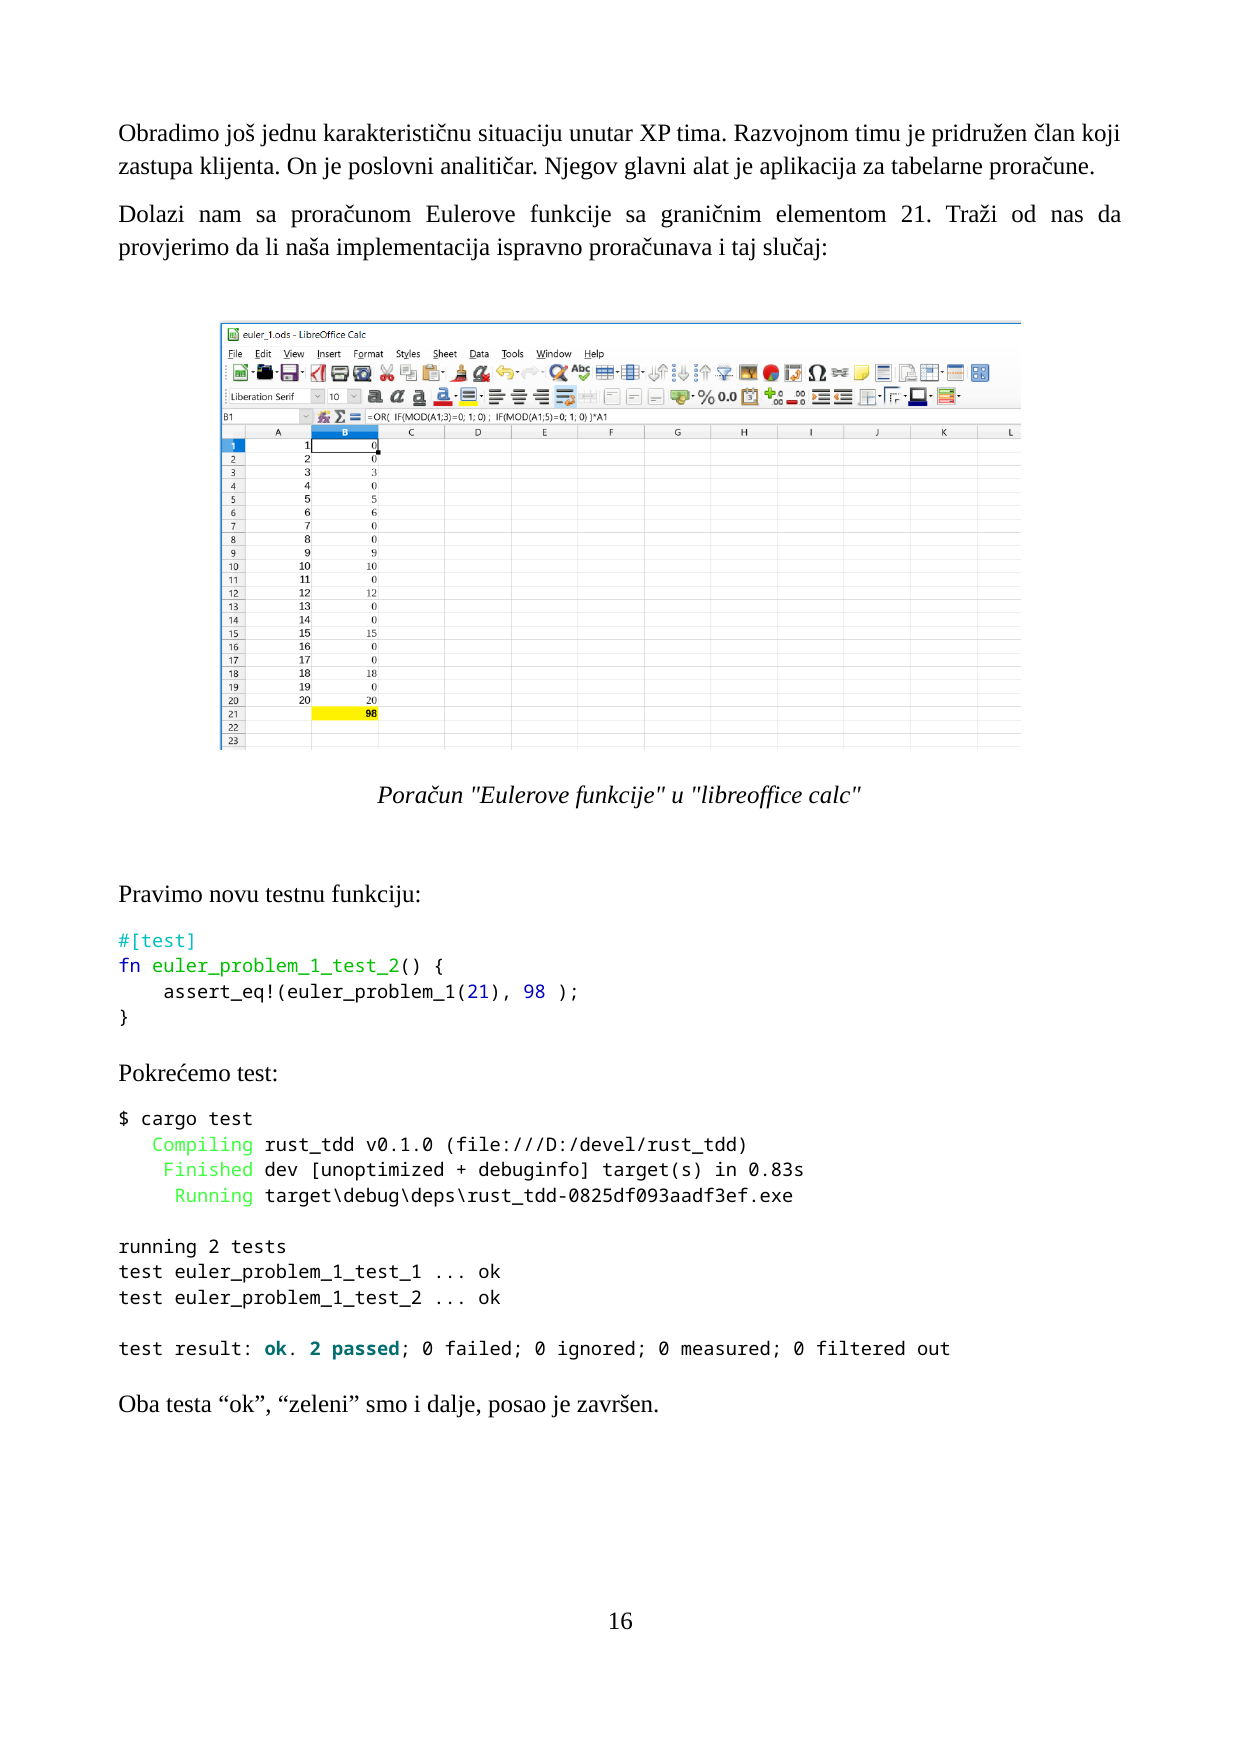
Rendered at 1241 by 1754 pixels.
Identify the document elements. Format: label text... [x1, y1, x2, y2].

text #[test] [118, 927, 1122, 952]
text Dolazi nam sa proračunom Eulerove funkcije sa graničnim elementom 21. Traži od nas da provjerimo da li naša implementacija ispravno proračunava i taj slučaj: [118, 199, 1122, 261]
text test euler_problem_1_test_2 ... ok [118, 1284, 1122, 1309]
text $ cargo test [118, 1105, 1122, 1131]
text Running target\debug\deps\rust_tdd-0825df093aadf3ef.exe [118, 1182, 1122, 1207]
text test euler_problem_1_test_1 ... ok [118, 1258, 1122, 1284]
text } [118, 1003, 1122, 1029]
text test result: ok. 2 passed; 0 failed; 0 ignored; 0 measured; 0 filtered out [118, 1335, 1122, 1361]
text assert_eq!(euler_problem_1(21), 98 ); [118, 978, 1122, 1003]
text Finished dev [unoptimized + debuginfo] target(s) in 0.83s [118, 1156, 1122, 1182]
text running 2 tests [118, 1233, 1122, 1258]
picture [219, 320, 1021, 750]
text Pravimo novu testnu funkciju: [118, 879, 1122, 908]
text Compiling rust_tdd v0.1.0 (file:///D:/devel/rust_tdd) [118, 1131, 1122, 1156]
text fn euler_problem_1_test_2() { [118, 952, 1122, 978]
text Poračun "Eulerove funkcije" u "libreoffice calc" [219, 780, 1021, 809]
text Oba testa “ok”, “zeleni” smo i dalje, posao je završen. [118, 1389, 1122, 1418]
text Obradimo još jednu karakterističnu situaciju unutar XP tima. Razvojnom timu je pridružen član koji zastupa klijenta. On je poslovni analitičar. Njegov glavni alat je aplikacija za tabelarne proračune. [118, 118, 1122, 180]
text Pokrećemo test: [118, 1058, 1122, 1087]
